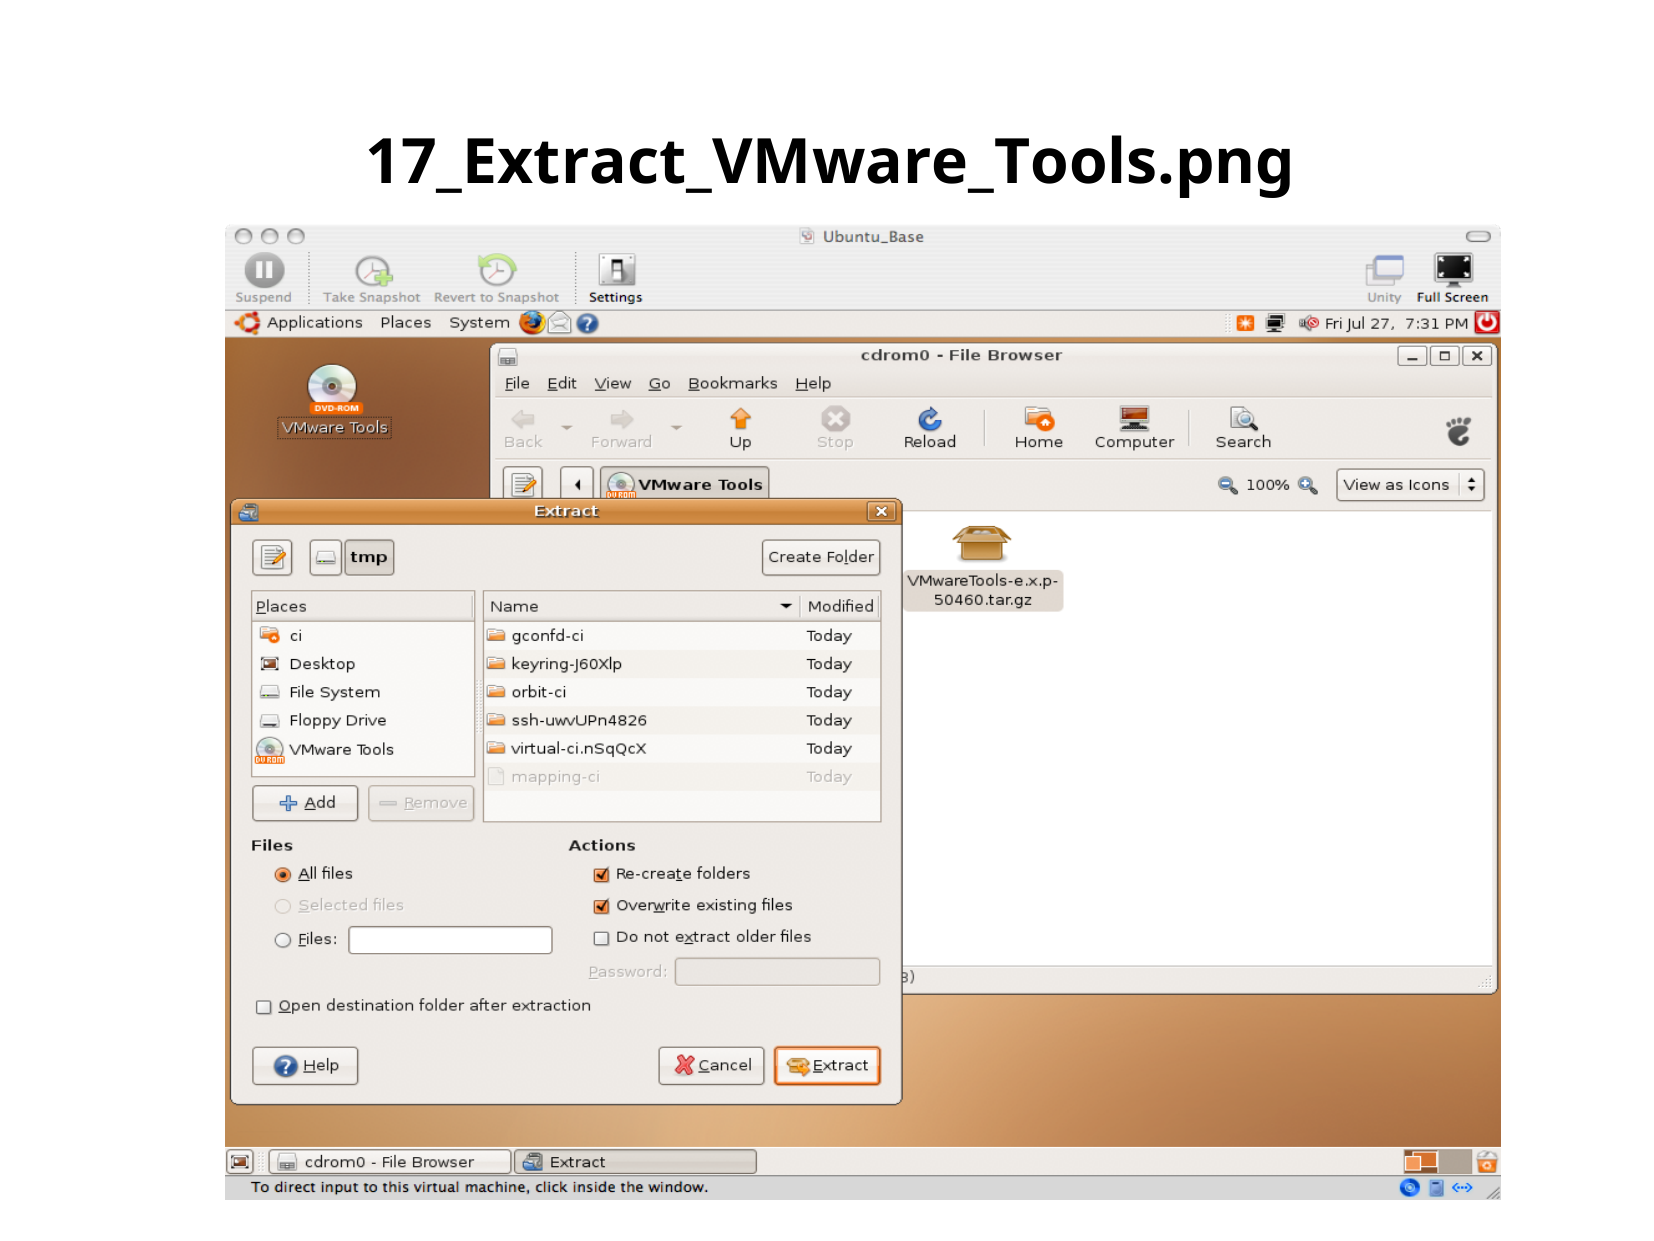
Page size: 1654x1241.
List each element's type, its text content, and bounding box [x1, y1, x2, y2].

picture [225, 224, 1501, 1201]
title 17_Extract_VMware_Tools.png [87, 55, 1576, 263]
